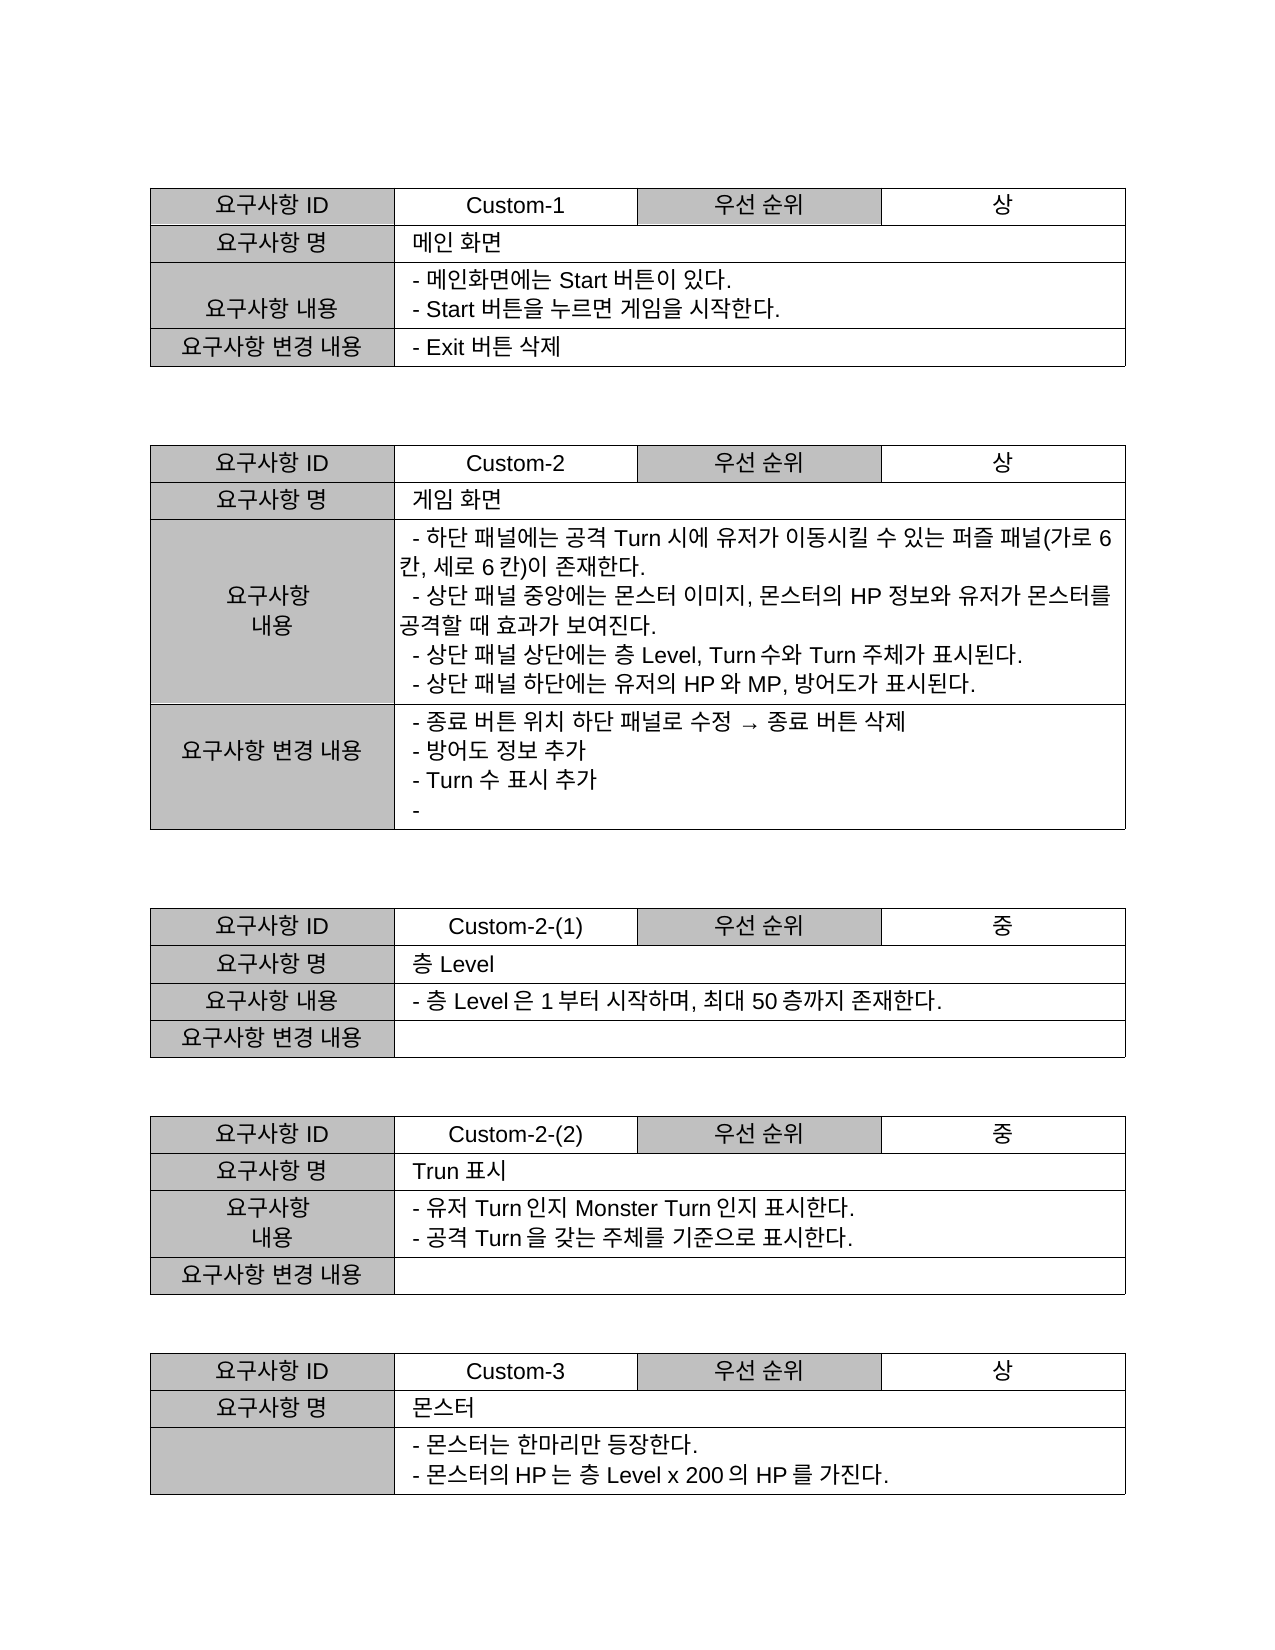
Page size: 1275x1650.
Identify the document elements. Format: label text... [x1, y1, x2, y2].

table_cell [151, 1428, 394, 1494]
table_header Custom-3 [395, 1354, 637, 1390]
table_cell 메인 화면 [395, 226, 1125, 262]
table_header Custom-2-(1) [395, 909, 637, 945]
table_cell 요구사항 변경 내용 [151, 1021, 394, 1057]
table_header 우선 순위 [638, 446, 881, 482]
table_header 상 [882, 189, 1125, 224]
table_header Custom-2-(2) [395, 1117, 637, 1153]
table_header Custom-2 [395, 446, 637, 482]
table_header 우선 순위 [638, 1117, 881, 1153]
table_header 중 [882, 1117, 1125, 1153]
table_header 요구사항 ID [151, 1354, 394, 1390]
table_header 상 [882, 446, 1125, 482]
table_cell 몬스터 [395, 1391, 1125, 1427]
table_cell Trun 표시 [395, 1154, 1125, 1190]
table_header 우선 순위 [638, 909, 881, 945]
table_header 요구사항 ID [151, 446, 394, 482]
table_cell 요구사항 명 [151, 946, 394, 983]
table_cell - 몬스터는 한마리만 등장한다. - 몬스터의HP는 층 Level x 200의 HP를 가진다. [395, 1428, 1125, 1494]
table_header 우선 순위 [638, 189, 881, 224]
table_cell 요구사항 내용 [151, 1191, 394, 1257]
table_header 우선 순위 [638, 1354, 881, 1390]
table_cell 요구사항 명 [151, 1154, 394, 1190]
table_cell - Exit 버튼 삭제 [395, 329, 1125, 366]
table_cell - 층 Level은 1부터 시작하며, 최대 50층까지 존재한다. [395, 984, 1125, 1020]
table_cell 요구사항 변경 내용 [151, 329, 394, 366]
table_cell - 종료 버튼 위치 하단 패널로 수정 → 종료 버튼 삭제 - 방어도 정보 추가 - Turn 수 표시 추가 - [395, 705, 1125, 829]
table_cell 요구사항 명 [151, 483, 394, 519]
table_cell - 메인화면에는 Start 버튼이 있다. - Start 버튼을 누르면 게임을 시작한다. [395, 263, 1125, 328]
table_header Custom-1 [395, 189, 637, 224]
table_header 요구사항 ID [151, 1117, 394, 1153]
table_cell 게임 화면 [395, 483, 1125, 519]
table_cell - 유저 Turn인지 Monster Turn인지 표시한다. - 공격 Turn을 갖는 주체를 기준으로 표시한다. [395, 1191, 1125, 1257]
table_cell - 하단 패널에는 공격 Turn 시에 유저가 이동시킬 수 있는 퍼즐 패널(가로 6칸, 세로 6칸)이 존재한다. - 상단 패널 중앙에는 몬스터 이미지, 몬스터의 HP 정보와 유저가 몬스터를 공격할 때 효과가 보여진다. - 상단 패널 상단에는 층 Level, Turn수와 Turn 주체가 표시된다. - 상단 패널 하단에는 유저의 HP와 MP, 방어도가 표시된다. [395, 520, 1125, 703]
table_cell 요구사항 내용 [151, 263, 394, 328]
table_cell 요구사항 변경 내용 [151, 1258, 394, 1294]
table_header 요구사항 ID [151, 189, 394, 224]
table_cell 요구사항 변경 내용 [151, 705, 394, 829]
table_cell [395, 1021, 1125, 1057]
table_cell 요구사항 내용 [151, 984, 394, 1020]
table_header 요구사항 ID [151, 909, 394, 945]
table_cell [395, 1258, 1125, 1294]
table_header 상 [882, 1354, 1125, 1390]
table_cell 층 Level [395, 946, 1125, 983]
table_cell 요구사항 명 [151, 1391, 394, 1427]
table_header 중 [882, 909, 1125, 945]
table_cell 요구사항 내용 [151, 520, 394, 703]
table_cell 요구사항 명 [151, 226, 394, 262]
